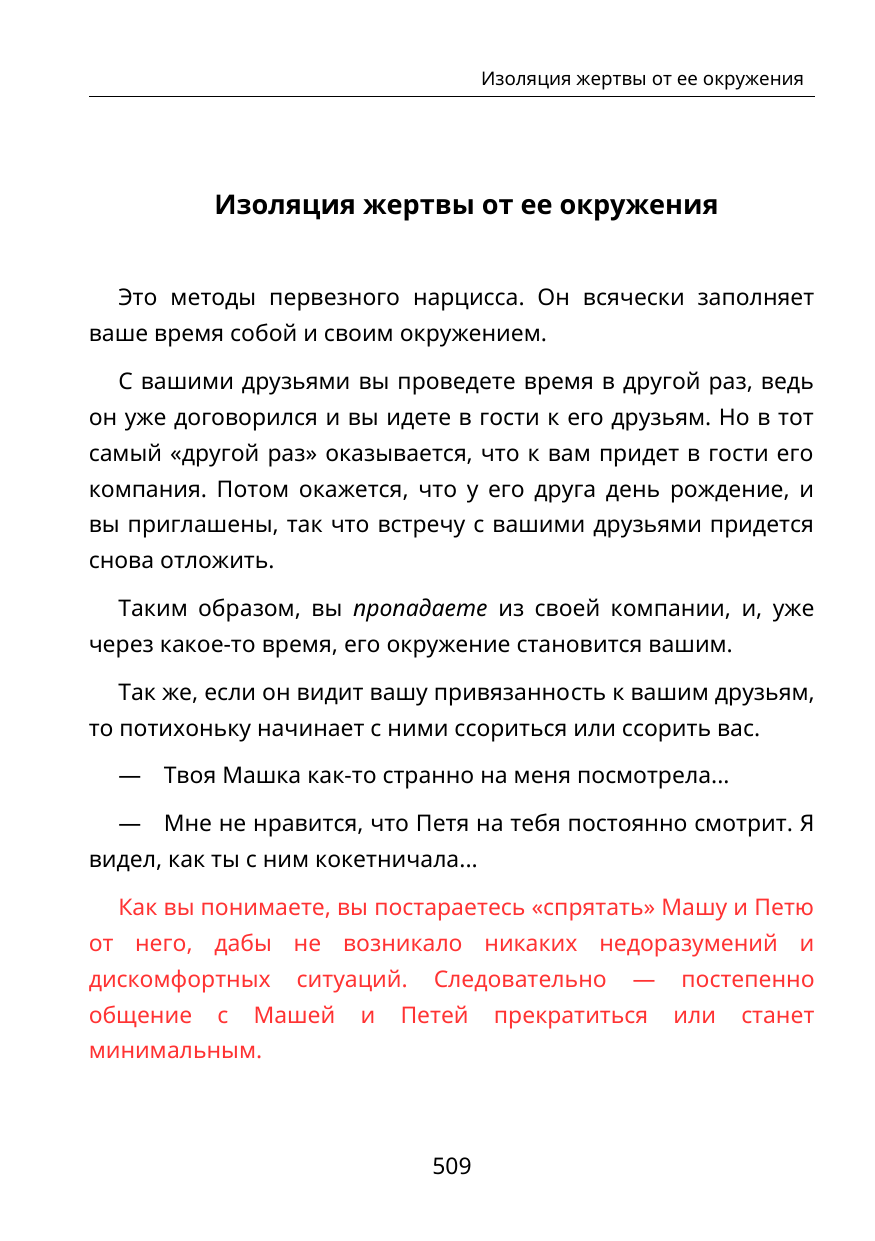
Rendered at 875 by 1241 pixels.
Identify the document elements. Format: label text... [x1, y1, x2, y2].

subtitle Изоляция жертвы от ее окружения [88, 185, 815, 222]
text Так же, если он видит вашу привязанность к вашим друзьям, то потихоньку начинает с ними ссориться или ссорить вас. [88, 676, 815, 743]
text Таким образом, вы пропадаете из своей компании, и, уже через какое-то время, его окружение становится вашим. [88, 592, 815, 659]
text С вашими друзьями вы проведете время в другой раз, ведь он уже договорился и вы идете в гости к его друзьям. Но в тот самый «другой раз» оказывается, что к вам придет в гости его компания. Потом окажется, что у его друга день рождение, и вы приглашены, так что встречу с вашими друзьями придется снова отложить. [88, 365, 815, 576]
list Твоя Машка как-то странно на меня посмотрела... [88, 759, 815, 791]
text Как вы понимаете, вы постараетесь «спрятать» Машу и Петю от него, дабы не возникало никаких недоразумений и дискомфортных ситуаций. Следовательно — постепенно общение с Машей и Петей прекратиться или станет минимальным. [88, 891, 815, 1066]
text Это методы первезного нарцисса. Он всячески заполняет ваше время собой и своим окружением. [88, 281, 815, 348]
list Мне не нравится, что Петя на тебя постоянно смотрит. Я видел, как ты с ним кокетничала... [88, 807, 815, 874]
